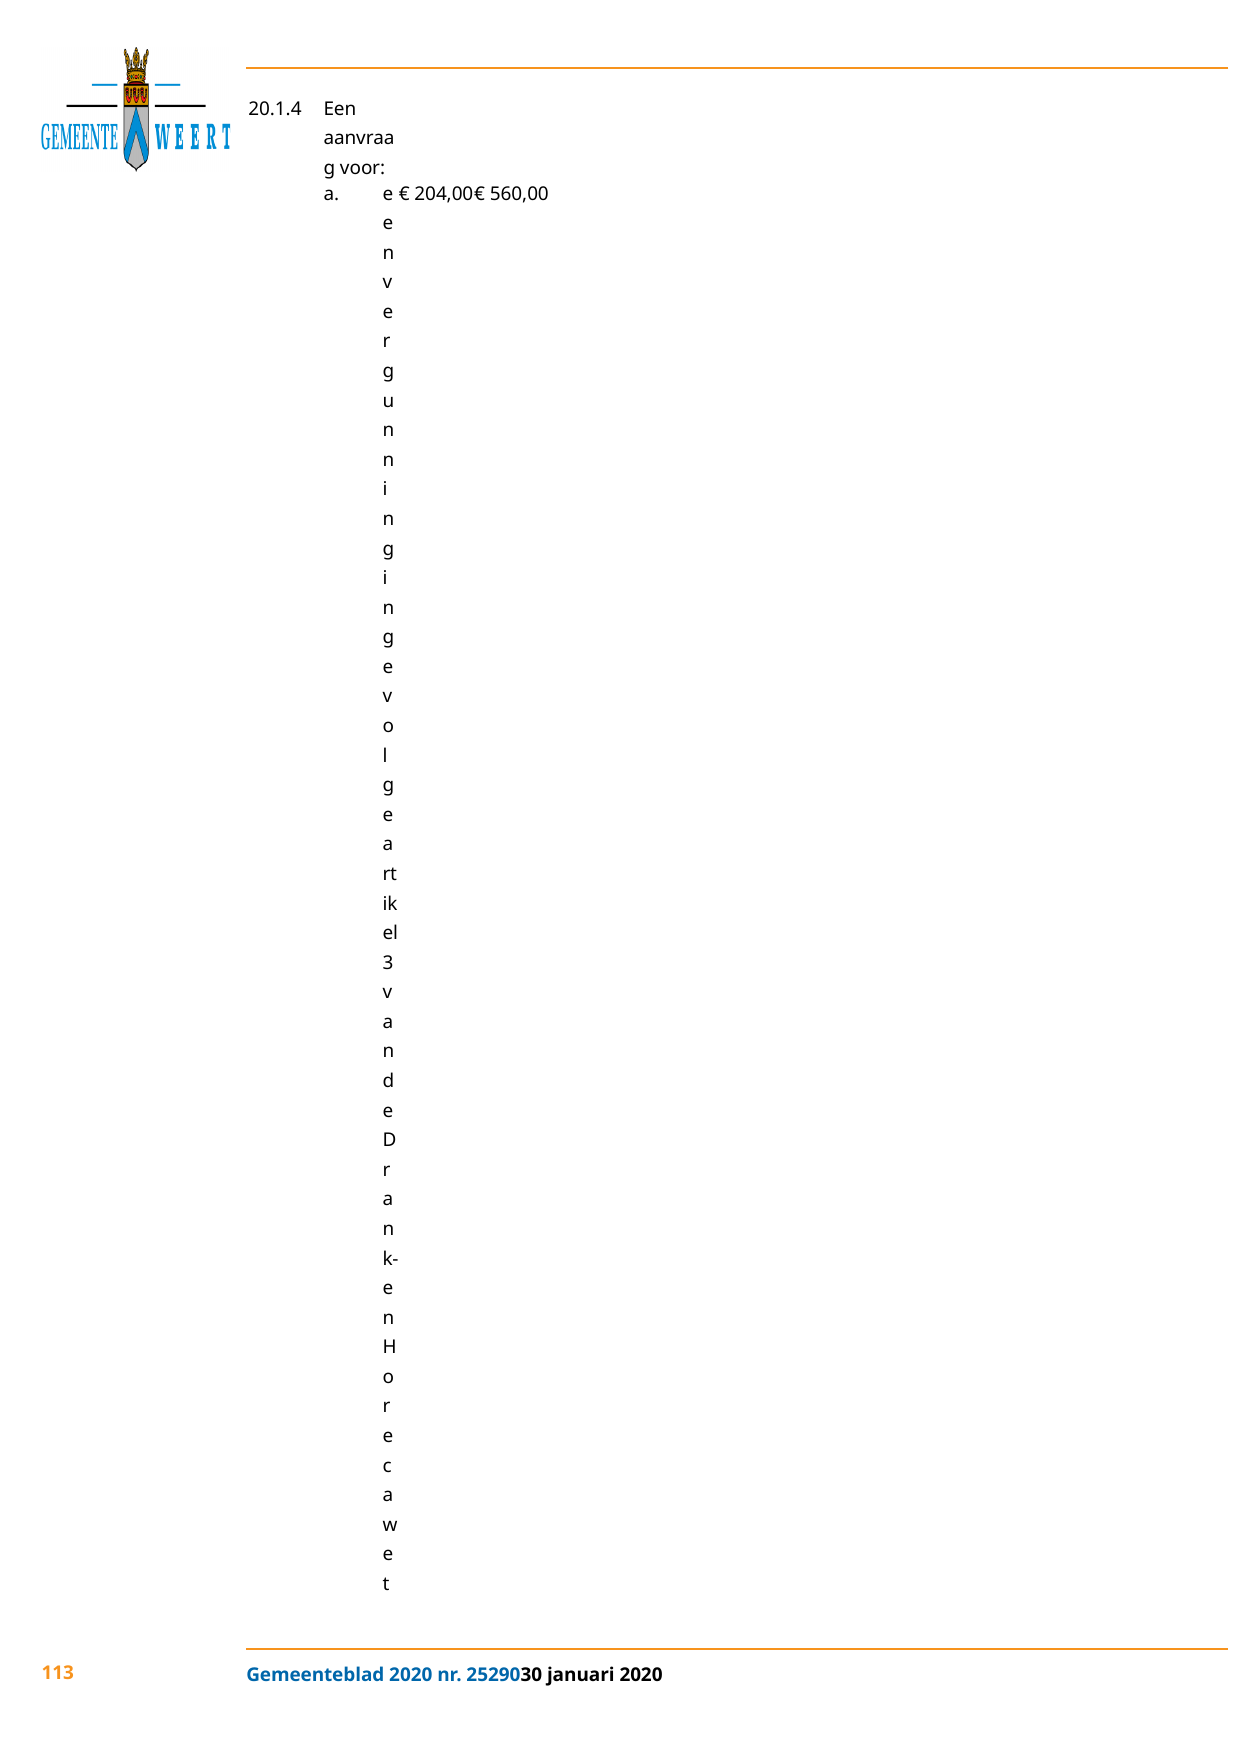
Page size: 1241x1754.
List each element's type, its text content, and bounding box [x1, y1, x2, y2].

table_cell een vergunning ingevolge artikel 3 van de Drank- en Horecawet [323, 180, 398, 1596]
table_cell € 560,00 [474, 180, 549, 1596]
table_cell [399, 95, 474, 180]
table_cell € 204,00 [399, 180, 474, 1596]
table_cell [248, 180, 323, 1596]
table_cell Een aanvraag voor: [323, 95, 398, 180]
table_cell [474, 95, 549, 180]
table_cell 20.1.4 [248, 95, 323, 180]
picture [41, 47, 231, 172]
